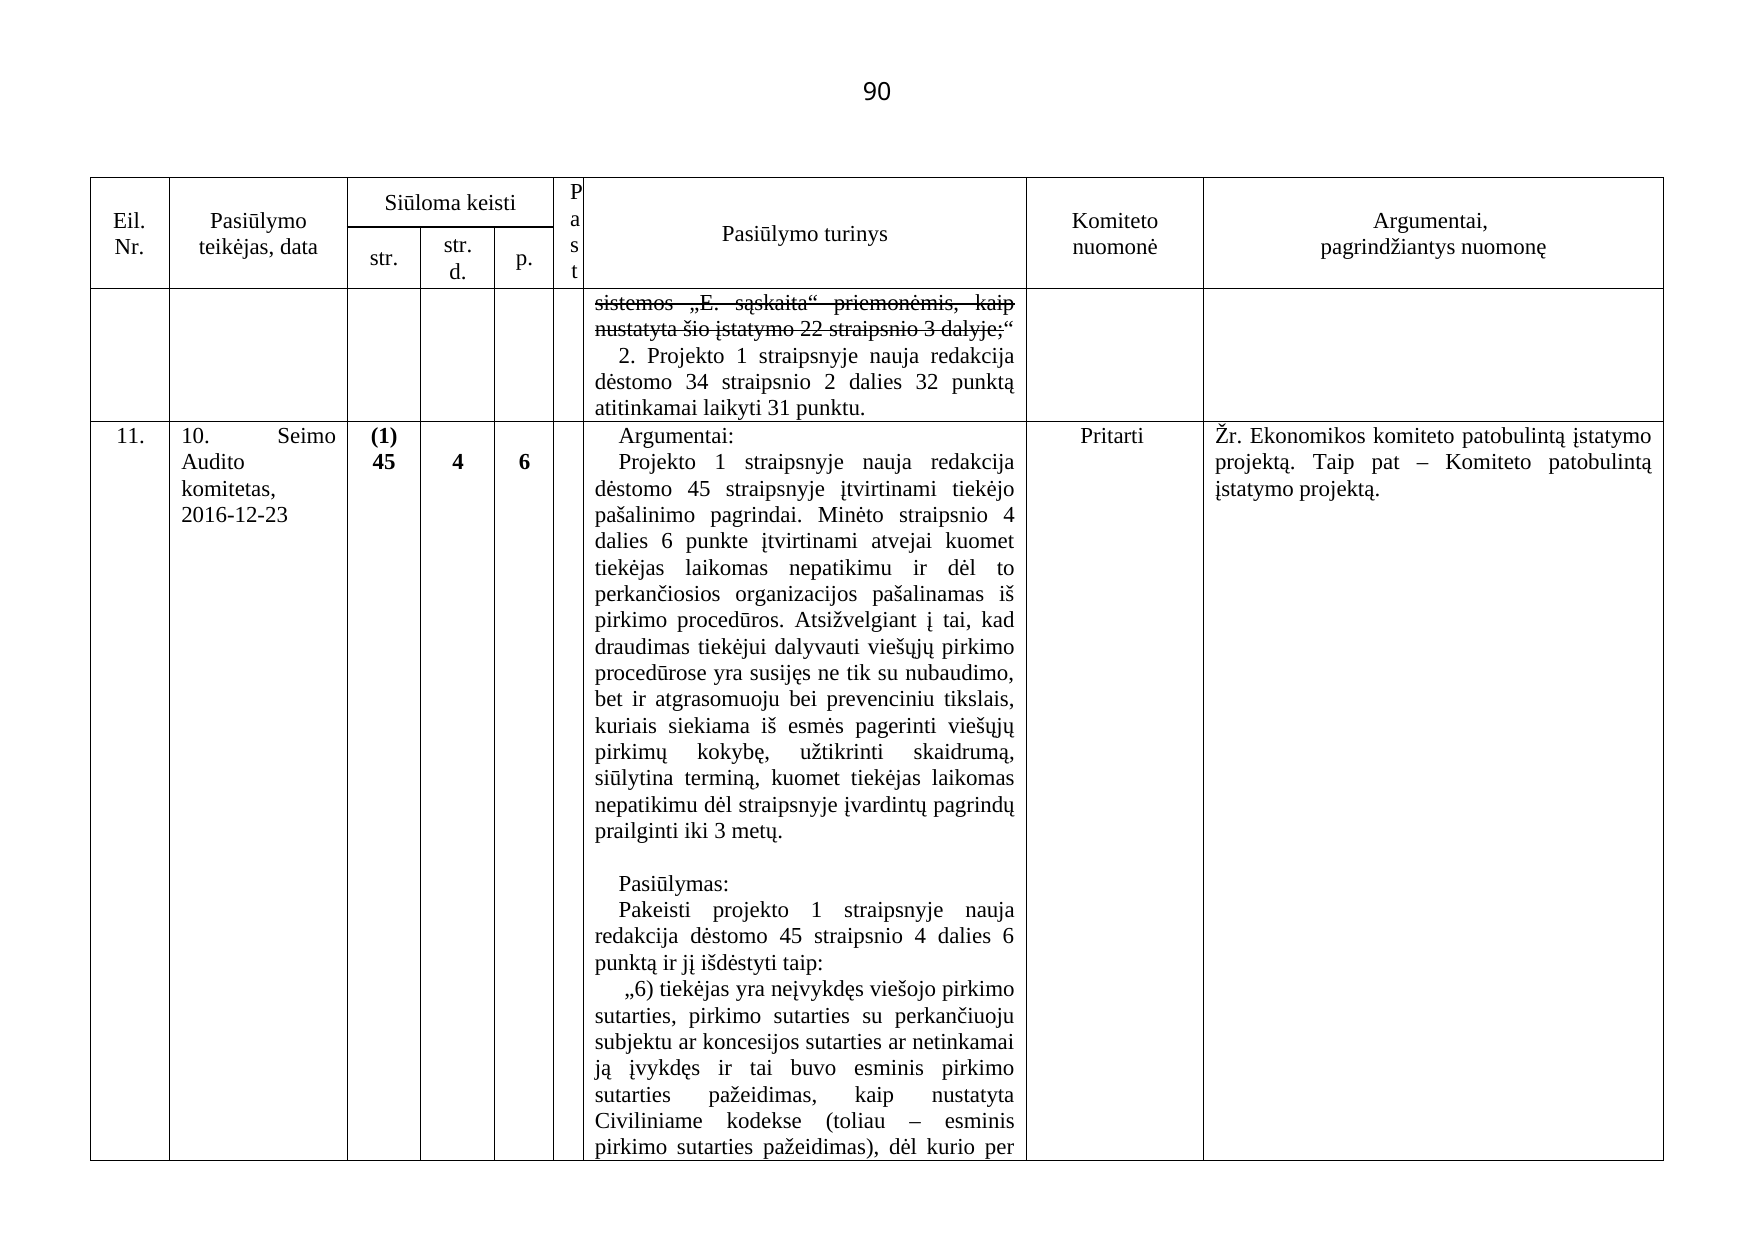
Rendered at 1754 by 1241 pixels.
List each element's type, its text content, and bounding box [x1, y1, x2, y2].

table_cell [554, 422, 583, 1160]
table_cell [348, 289, 420, 421]
table_header Pasiūlymo turinys [584, 178, 1026, 288]
table_cell [1027, 289, 1203, 421]
table_header Pasiūlymo teikėjas, data [170, 178, 347, 288]
table_cell [421, 289, 494, 421]
table_cell Žr. Ekonomikos komiteto patobulintą įstatymo projektą. Taip pat – Komiteto patobulintą įstatymo projektą. [1204, 422, 1663, 1160]
table_header Siūloma keisti [348, 178, 553, 226]
table_cell sistemos „E. sąskaita“ priemonėmis, kaip nustatyta šio įstatymo 22 straipsnio 3 dalyje;“ 2. Projekto 1 straipsnyje nauja redakcija dėstomo 34 straipsnio 2 dalies 32 punktą atitinkamai laikyti 31 punktu. [584, 289, 1026, 421]
table_cell str. [348, 228, 420, 288]
table_cell 6 [495, 422, 553, 1160]
table_cell (1) 45 [348, 422, 420, 1160]
table_cell [170, 289, 347, 421]
table_cell [91, 289, 169, 421]
table_header Komiteto nuomonė [1027, 178, 1203, 288]
table_cell Argumentai: Projekto 1 straipsnyje nauja redakcija dėstomo 45 straipsnyje įtvirtinami tiekėjo pašalinimo pagrindai. Minėto straipsnio 4 dalies 6 punkte įtvirtinami atvejai kuomet tiekėjas laikomas nepatikimu ir dėl to perkančiosios organizacijos pašalinamas iš pirkimo procedūros. Atsižvelgiant į tai, kad draudimas tiekėjui dalyvauti viešųjų pirkimo procedūrose yra susijęs ne tik su nubaudimo, bet ir atgrasomuoju bei prevenciniu tikslais, kuriais siekiama iš esmės pagerinti viešųjų pirkimų kokybę, užtikrinti skaidrumą, siūlytina terminą, kuomet tiekėjas laikomas nepatikimu dėl straipsnyje įvardintų pagrindų prailginti iki 3 metų. Pasiūlymas: Pakeisti projekto 1 straipsnyje nauja redakcija dėstomo 45 straipsnio 4 dalies 6 punktą ir jį išdėstyti taip: „6) tiekėjas yra neįvykdęs viešojo pirkimo sutarties, pirkimo sutarties su perkančiuoju subjektu ar koncesijos sutarties ar netinkamai ją įvykdęs ir tai buvo esminis pirkimo sutarties pažeidimas, kaip nustatyta Civiliniame kodekse (toliau – esminis pirkimo sutarties pažeidimas), dėl kurio per [584, 422, 1026, 1160]
table_cell 11. [91, 422, 169, 1160]
table_cell [1204, 289, 1663, 421]
table_cell p. [495, 228, 553, 288]
table_cell [554, 289, 583, 421]
table_cell Pritarti [1027, 422, 1203, 1160]
table_cell 10. Seimo Audito komitetas, 2016-12-23 [170, 422, 347, 1160]
table_header Pastabos [554, 178, 583, 288]
table_cell str. d. [421, 228, 494, 288]
table_cell [495, 289, 553, 421]
table_header Eil. Nr. [91, 178, 169, 288]
table_header Argumentai, pagrindžiantys nuomonę [1204, 178, 1663, 288]
table_cell 4 [421, 422, 494, 1160]
